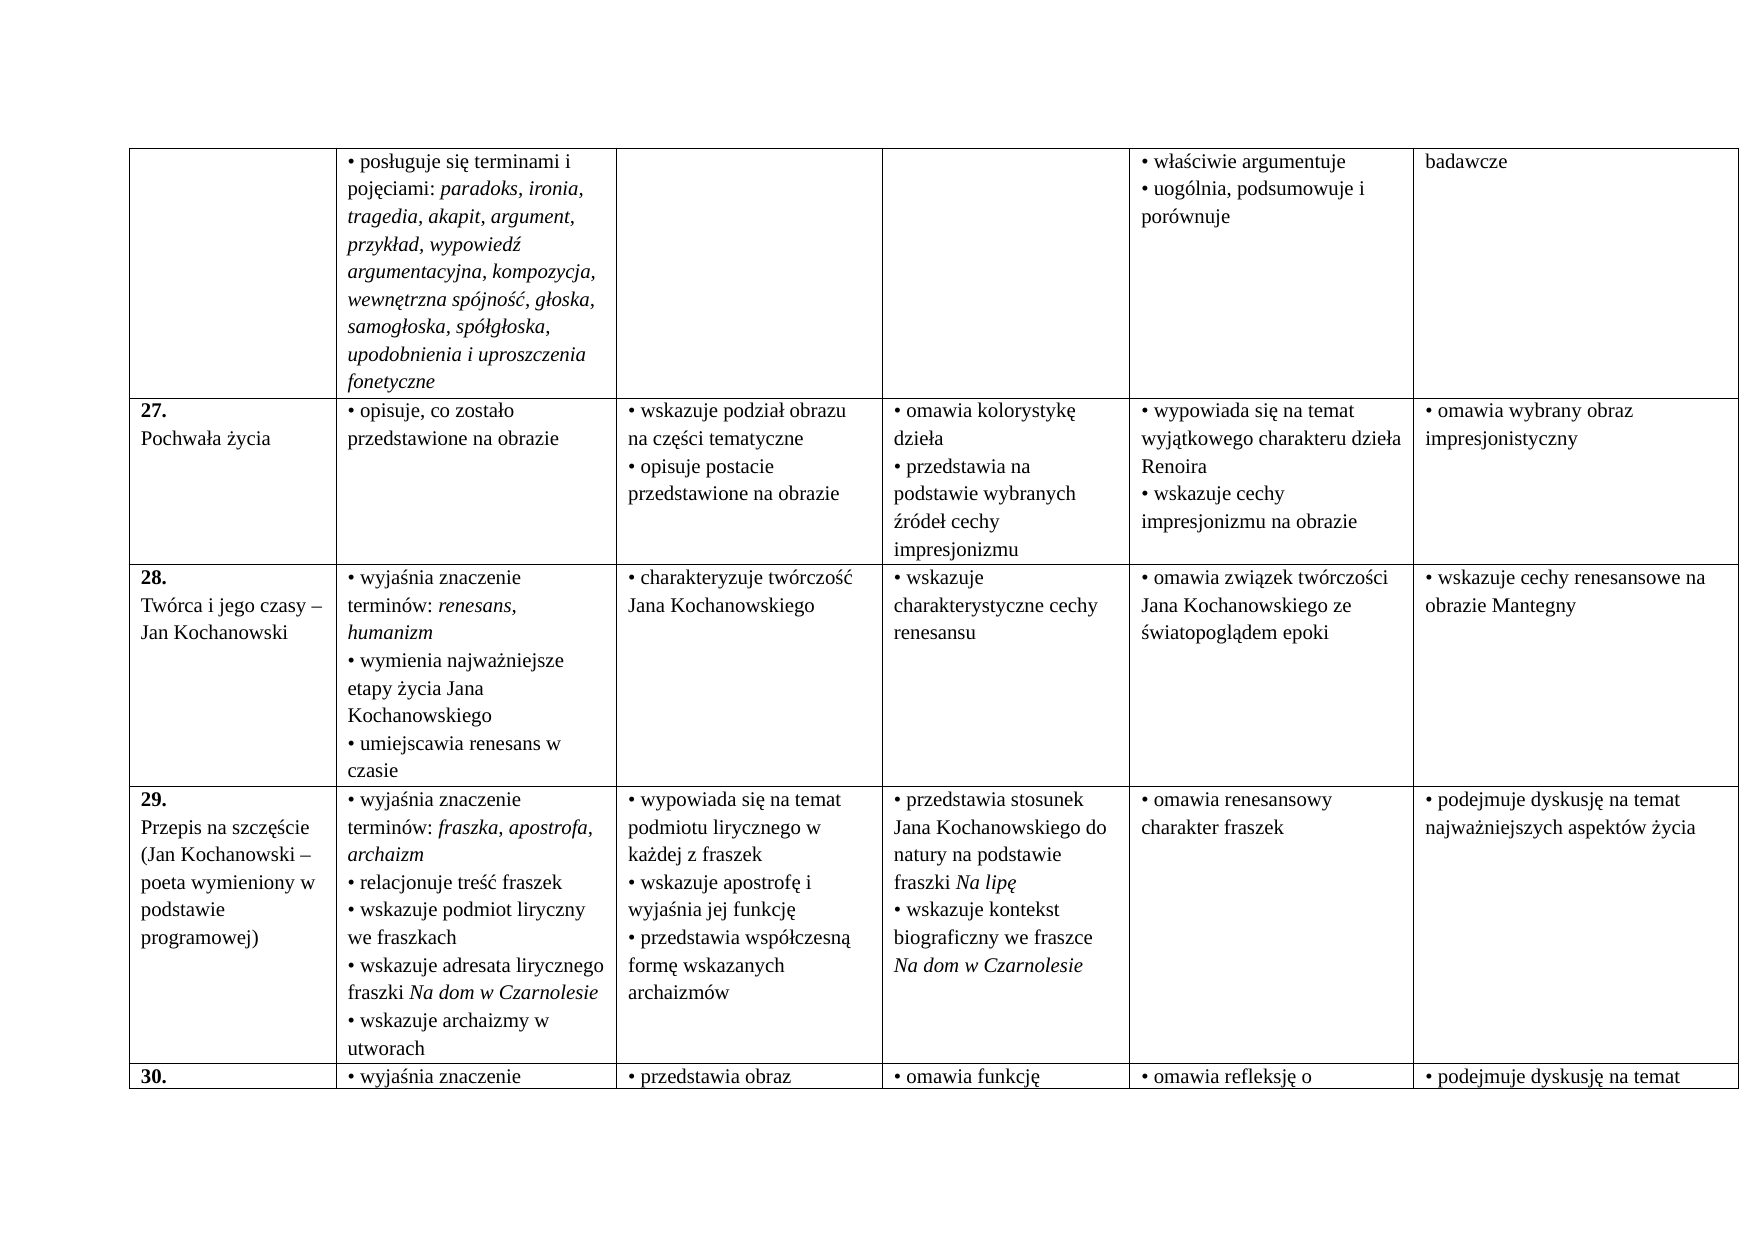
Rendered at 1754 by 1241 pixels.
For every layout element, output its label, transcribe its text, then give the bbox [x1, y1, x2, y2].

table_cell • wskazuje cechy renesansowe na obrazie Mantegny [1414, 565, 1738, 786]
table_cell 30. [130, 1064, 336, 1088]
table_cell • podejmuje dyskusję na temat [1414, 1064, 1738, 1088]
table_cell • przedstawia stosunek Jana Kochanowskiego do natury na podstawie fraszki Na lipę • wskazuje kontekst biograficzny we fraszce Na dom w Czarnolesie [883, 787, 1129, 1063]
table_cell • charakteryzuje twórczość Jana Kochanowskiego [617, 565, 882, 786]
table_cell • wskazuje podział obrazu na części tematyczne • opisuje postacie przedstawione na obrazie [617, 399, 882, 564]
table_cell [130, 149, 336, 397]
table_cell • wypowiada się na temat wyjątkowego charakteru dzieła Renoira • wskazuje cechy impresjonizmu na obrazie [1130, 399, 1413, 564]
table_cell • wypowiada się na temat podmiotu lirycznego w każdej z fraszek • wskazuje apostrofę i wyjaśnia jej funkcję • przedstawia współczesną formę wskazanych archaizmów [617, 787, 882, 1063]
table_cell • wskazuje charakterystyczne cechy renesansu [883, 565, 1129, 786]
table_cell [883, 149, 1129, 397]
table_cell • posługuje się terminami i pojęciami: paradoks, ironia, tragedia, akapit, argument, przykład, wypowiedź argumentacyjna, kompozycja, wewnętrzna spójność, głoska, samogłoska, spółgłoska, upodobnienia i uproszczenia fonetyczne [337, 149, 616, 397]
table_cell badawcze [1414, 149, 1738, 397]
table_cell • omawia renesansowy charakter fraszek [1130, 787, 1413, 1063]
table_cell • opisuje, co zostało przedstawione na obrazie [337, 399, 616, 564]
table_cell 28. Twórca i jego czasy – Jan Kochanowski [130, 565, 336, 786]
table_cell • omawia związek twórczości Jana Kochanowskiego ze światopoglądem epoki [1130, 565, 1413, 786]
table_cell • przedstawia obraz [617, 1064, 882, 1088]
table_cell • podejmuje dyskusję na temat najważniejszych aspektów życia [1414, 787, 1738, 1063]
table_cell • omawia wybrany obraz impresjonistyczny [1414, 399, 1738, 564]
table_cell 27. Pochwała życia [130, 399, 336, 564]
table_cell • wyjaśnia znaczenie terminów: renesans, humanizm • wymienia najważniejsze etapy życia Jana Kochanowskiego • umiejscawia renesans w czasie [337, 565, 616, 786]
table_cell • właściwie argumentuje • uogólnia, podsumowuje i porównuje [1130, 149, 1413, 397]
table_cell • omawia refleksję o [1130, 1064, 1413, 1088]
table_cell • omawia kolorystykę dzieła • przedstawia na podstawie wybranych źródeł cechy impresjonizmu [883, 399, 1129, 564]
table_cell • omawia funkcję [883, 1064, 1129, 1088]
table_cell • wyjaśnia znaczenie terminów: fraszka, apostrofa, archaizm • relacjonuje treść fraszek • wskazuje podmiot liryczny we fraszkach • wskazuje adresata lirycznego fraszki Na dom w Czarnolesie • wskazuje archaizmy w utworach [337, 787, 616, 1063]
table_cell • wyjaśnia znaczenie [337, 1064, 616, 1088]
table_cell [617, 149, 882, 397]
table_cell 29. Przepis na szczęście (Jan Kochanowski – poeta wymieniony w podstawie programowej) [130, 787, 336, 1063]
